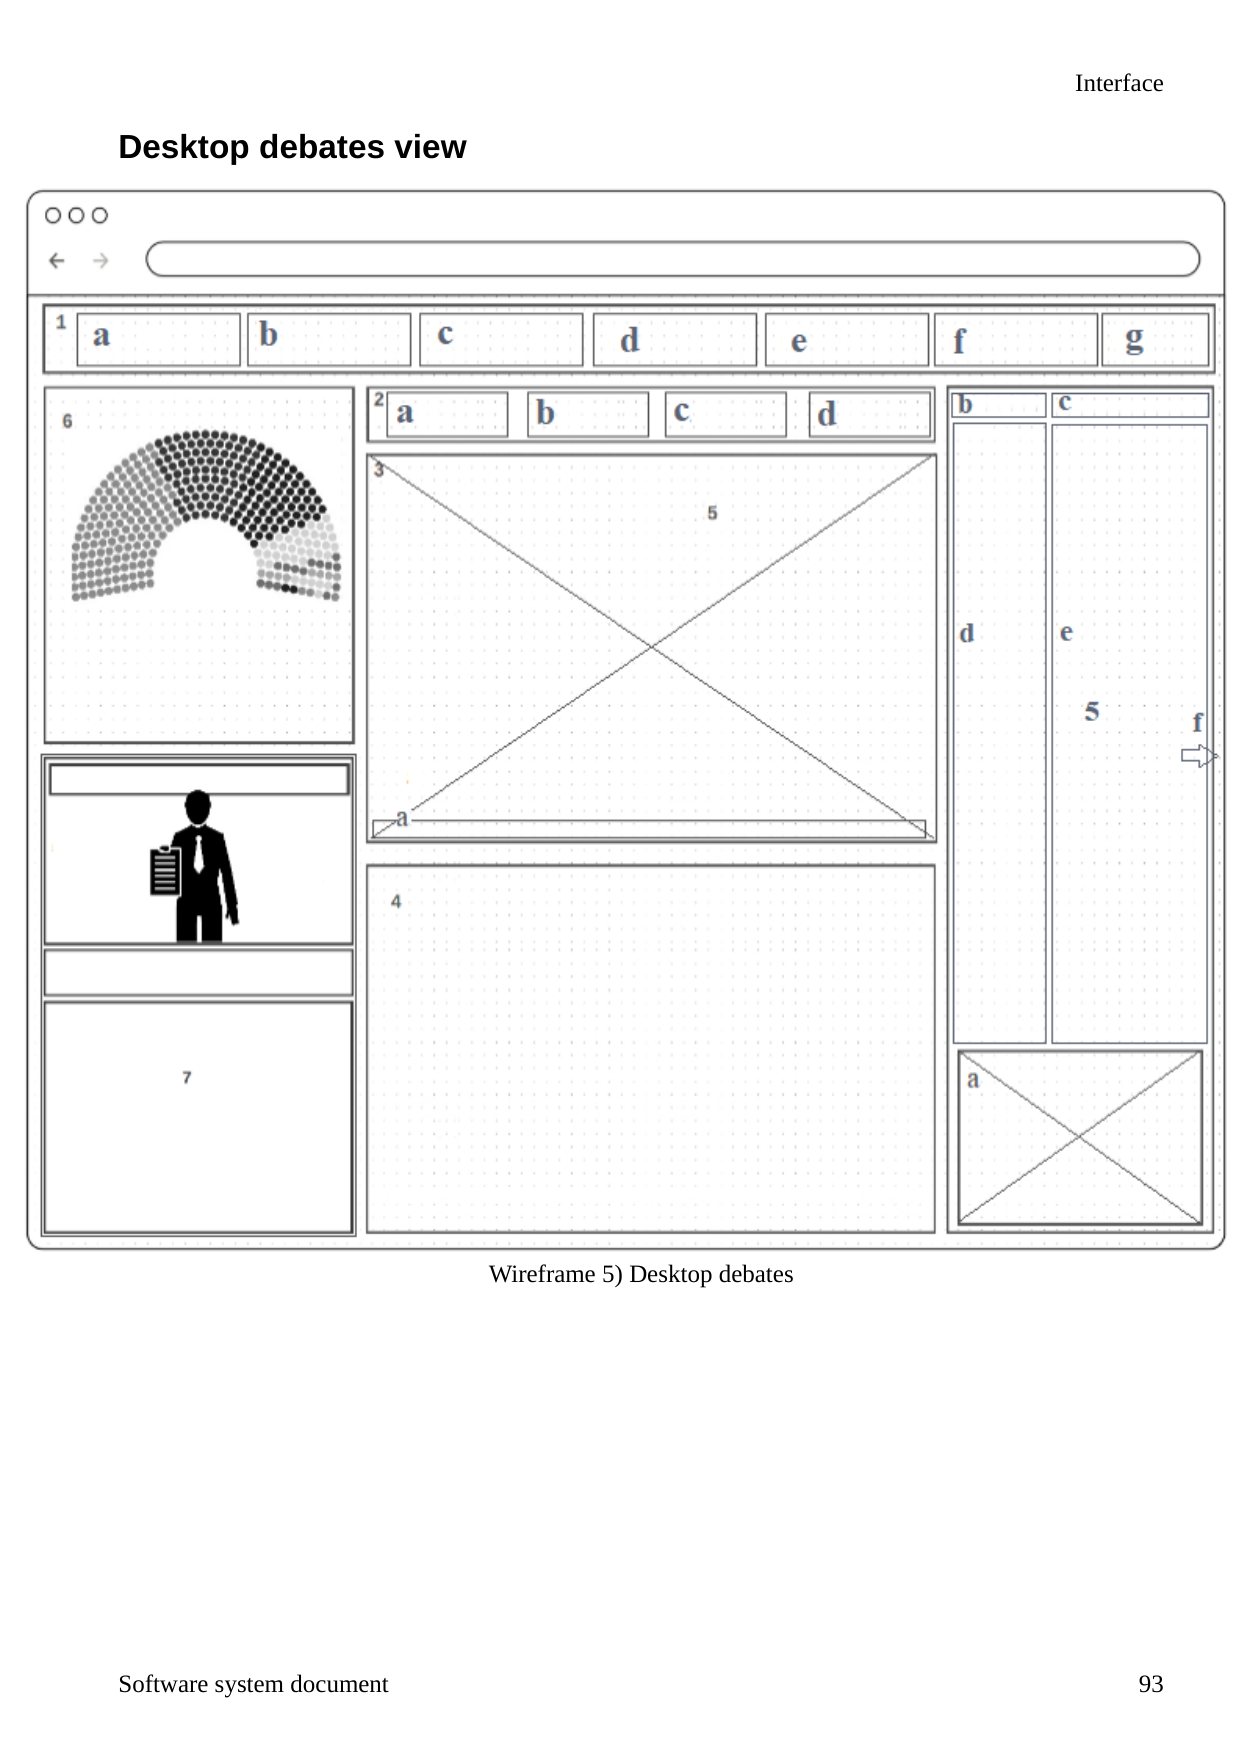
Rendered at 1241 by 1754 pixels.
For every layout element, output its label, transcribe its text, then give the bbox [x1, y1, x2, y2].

text Desktop debates view [118, 127, 1164, 166]
text Wireframe 5) Desktop debates [118, 1261, 1164, 1287]
